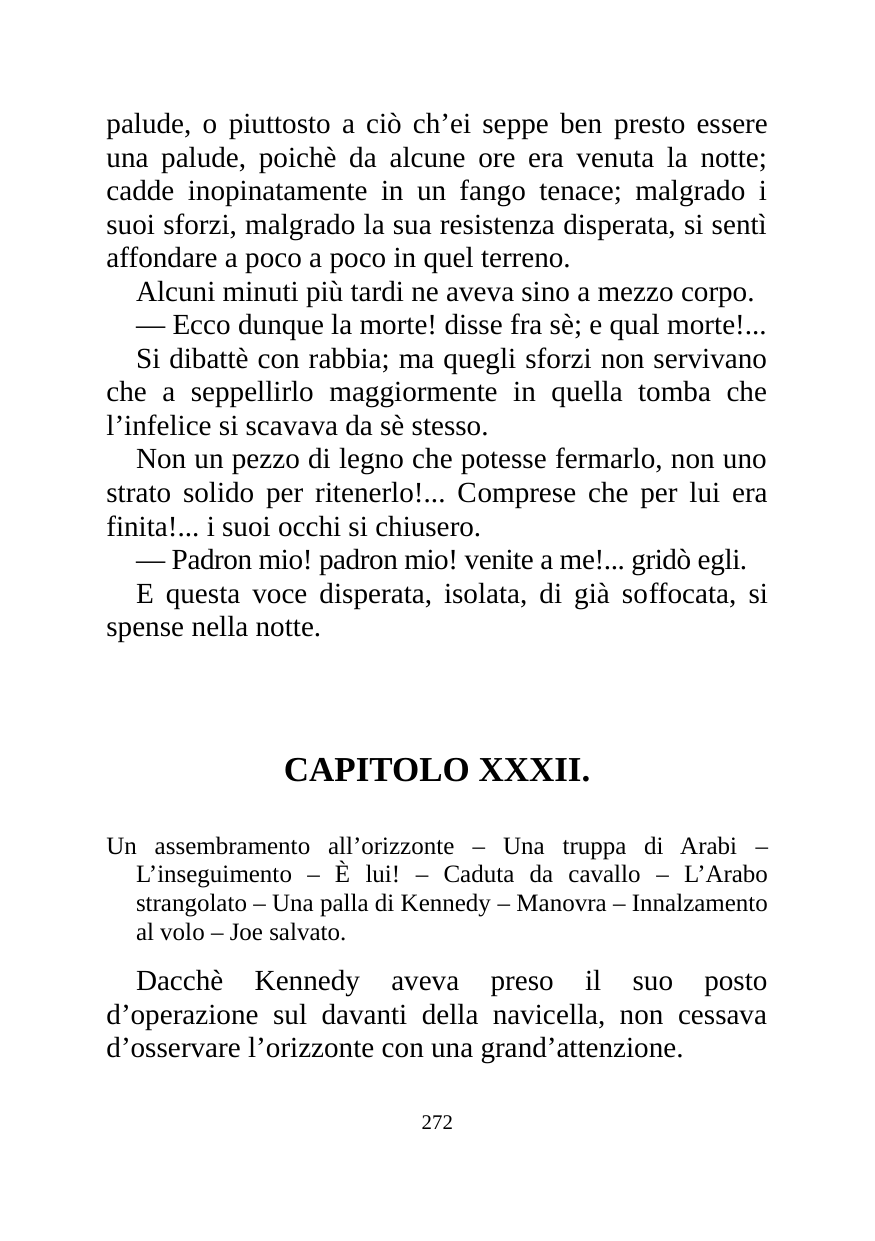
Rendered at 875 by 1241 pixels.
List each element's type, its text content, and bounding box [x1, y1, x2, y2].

text — Padron mio! padron mio! venite a me!... gridò egli. [106, 542, 768, 576]
text palude, o piuttosto a ciò ch’ei seppe ben presto essere una palude, poichè da alcune ore era venuta la notte; cadde inopinatamente in un fango tenace; malgrado i suoi sforzi, malgrado la sua resistenza disperata, si sentì affondare a poco a poco in quel terreno. [106, 106, 768, 274]
text Non un pezzo di legno che potesse fermarlo, non uno strato solido per ritenerlo!... Comprese che per lui era finita!... i suoi occhi si chiusero. [106, 442, 768, 542]
text Alcuni minuti più tardi ne aveva sino a mezzo corpo. [106, 274, 768, 307]
text E questa voce disperata, isolata, di già soffocata, si spense nella notte. [106, 576, 768, 643]
text Si dibattè con rabbia; ma quegli sforzi non servivano che a seppellirlo maggiormente in quella tomba che l’infelice si scavava da sè stesso. [106, 341, 768, 442]
subtitle CAPITOLO XXXII. [106, 749, 768, 789]
text Un assembramento all’orizzonte ‒ Una truppa di Arabi ‒ L’inseguimento ‒ È lui! ‒ Caduta da cavallo ‒ L’Arabo strangolato ‒ Una palla di Kennedy ‒ Manovra ‒ Innalzamento al volo ‒ Joe salvato. [106, 831, 768, 946]
text — Ecco dunque la morte! disse fra sè; e qual morte!... [106, 307, 768, 341]
text Dacchè Kennedy aveva preso il suo posto d’operazione sul davanti della navicella, non cessava d’osservare l’orizzonte con una grand’attenzione. [106, 963, 768, 1064]
